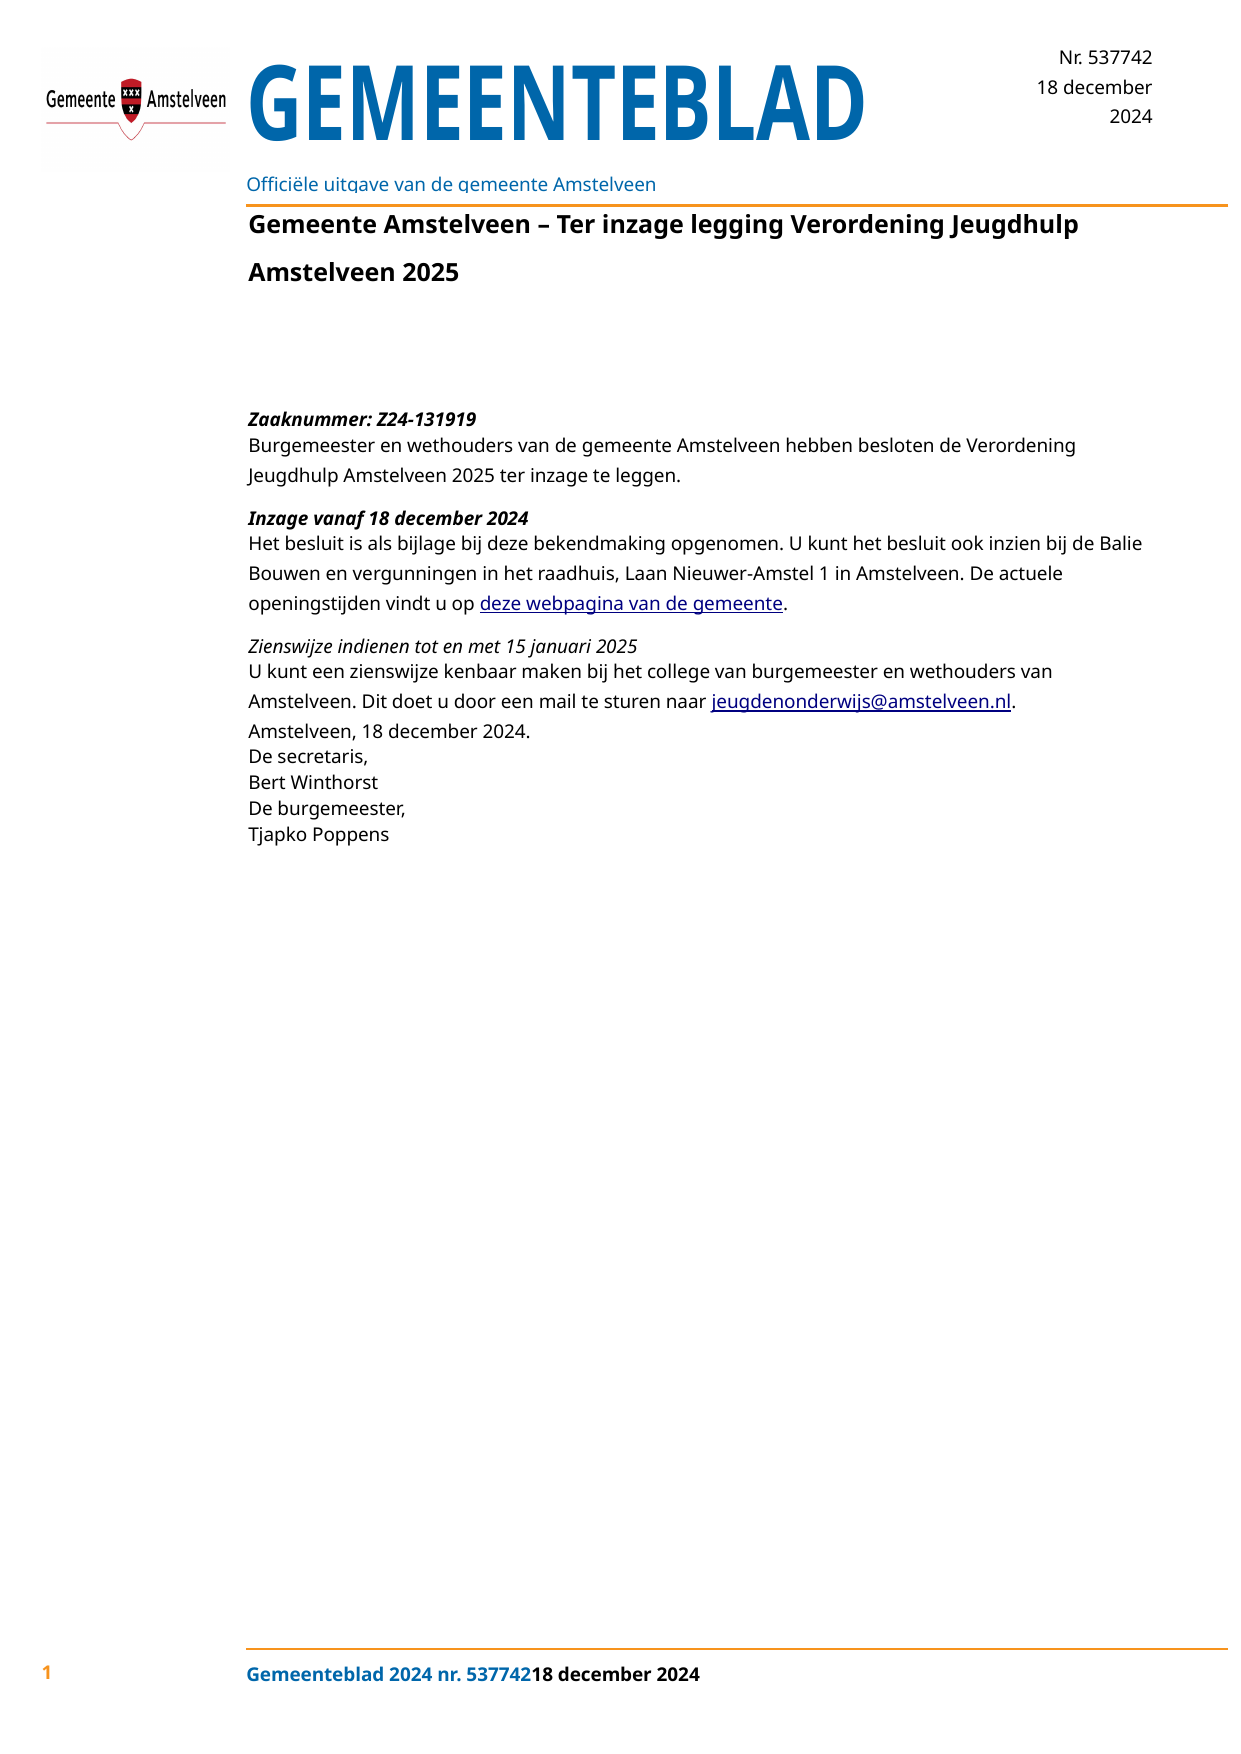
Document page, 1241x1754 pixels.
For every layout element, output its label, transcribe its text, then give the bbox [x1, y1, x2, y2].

text De burgemeester, [248, 795, 1152, 821]
text Zaaknummer: Z24-131919 [248, 406, 1152, 432]
text Amstelveen, 18 december 2024. [248, 718, 1152, 743]
text U kunt een zienswijze kenbaar maken bij het college van burgemeester en wethouders van Amstelveen. Dit doet u door een mail te sturen naar jeugdenonderwijs@amstelveen.nl. [248, 659, 1152, 714]
text Zienswijze indienen tot en met 15 januari 2025 [248, 633, 1152, 659]
text Inzage vanaf 18 december 2024 [248, 505, 1152, 531]
picture [41, 47, 231, 172]
text Gemeente Amstelveen – Ter inzage legging Verordening Jeugdhulp Amstelveen 2025 [248, 207, 1152, 288]
text Bert Winthorst [248, 769, 1152, 795]
text De secretaris, [248, 743, 1152, 769]
text Burgemeester en wethouders van de gemeente Amstelveen hebben besloten de Verordening Jeugdhulp Amstelveen 2025 ter inzage te leggen. [248, 432, 1152, 487]
text Tjapko Poppens [248, 821, 1152, 846]
text Het besluit is als bijlage bij deze bekendmaking opgenomen. U kunt het besluit ook inzien bij de Balie Bouwen en vergunningen in het raadhuis, Laan Nieuwer-Amstel 1 in Amstelveen. De actuele openingstijden vindt u op deze webpagina van de gemeente. [248, 531, 1152, 616]
